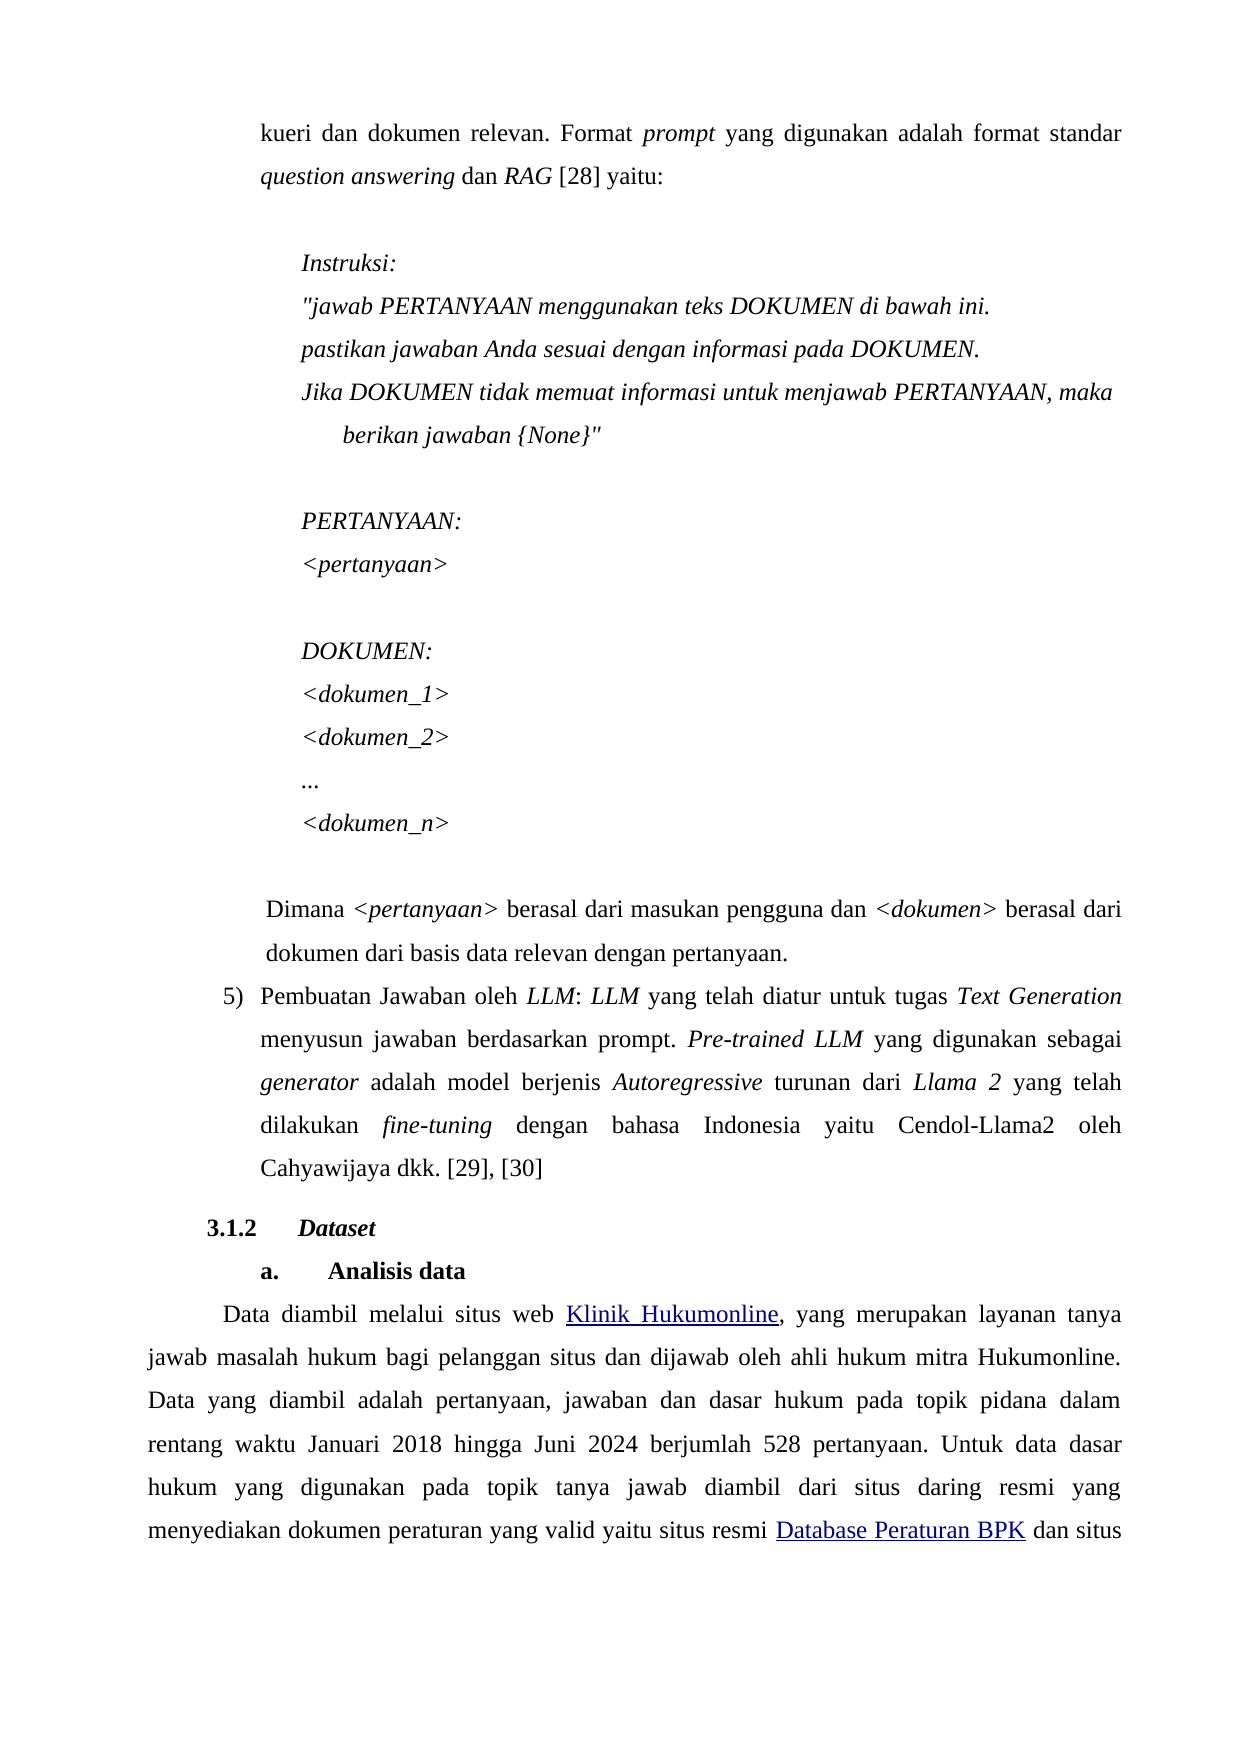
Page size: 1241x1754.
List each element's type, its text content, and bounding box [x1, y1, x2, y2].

list kueri dan dokumen relevan. Format prompt yang digunakan adalah format standar question answering dan RAG [28] yaitu: [223, 118, 1122, 190]
text <dokumen_n> [301, 808, 1122, 837]
text pastikan jawaban Anda sesuai dengan informasi pada DOKUMEN. [301, 334, 1122, 363]
text Data diambil melalui situs web Klinik Hukumonline, yang merupakan layanan tanya jawab masalah hukum bagi pelanggan situs dan dijawab oleh ahli hukum mitra Hukumonline. Data yang diambil adalah pertanyaan, jawaban dan dasar hukum pada topik pidana dalam rentang waktu Januari 2018 hingga Juni 2024 berjumlah 528 pertanyaan. Untuk data dasar hukum yang digunakan pada topik tanya jawab diambil dari situs daring resmi yang menyediakan dokumen peraturan yang valid yaitu situs resmi Database Peraturan BPK dan situs [148, 1299, 1122, 1544]
subtitle Analisis data [260, 1256, 1122, 1285]
text Dimana <pertanyaan> berasal dari masukan pengguna dan <dokumen> berasal dari dokumen dari basis data relevan dengan pertanyaan. [228, 894, 1122, 966]
text <dokumen_2> [301, 722, 1122, 751]
text ... [301, 765, 1122, 794]
text DOKUMEN: [301, 636, 1122, 664]
list Pembuatan Jawaban oleh LLM: LLM yang telah diatur untuk tugas Text Generation menyusun jawaban berdasarkan prompt. Pre-trained LLM yang digunakan sebagai generator adalah model berjenis Autoregressive turunan dari Llama 2 yang telah dilakukan fine-tuning dengan bahasa Indonesia yaitu Cendol-Llama2 oleh Cahyawijaya dkk. [29], [30] [223, 981, 1122, 1182]
text <dokumen_1> [301, 679, 1122, 708]
text "jawab PERTANYAAN menggunakan teks DOKUMEN di bawah ini. [301, 291, 1122, 319]
text Instruksi: [301, 248, 1122, 276]
subtitle Dataset [207, 1213, 1122, 1242]
text <pertanyaan> [301, 549, 1122, 578]
text PERTANYAAN: [301, 506, 1122, 535]
text Jika DOKUMEN tidak memuat informasi untuk menjawab PERTANYAAN, maka berikan jawaban {None}" [301, 377, 1122, 449]
